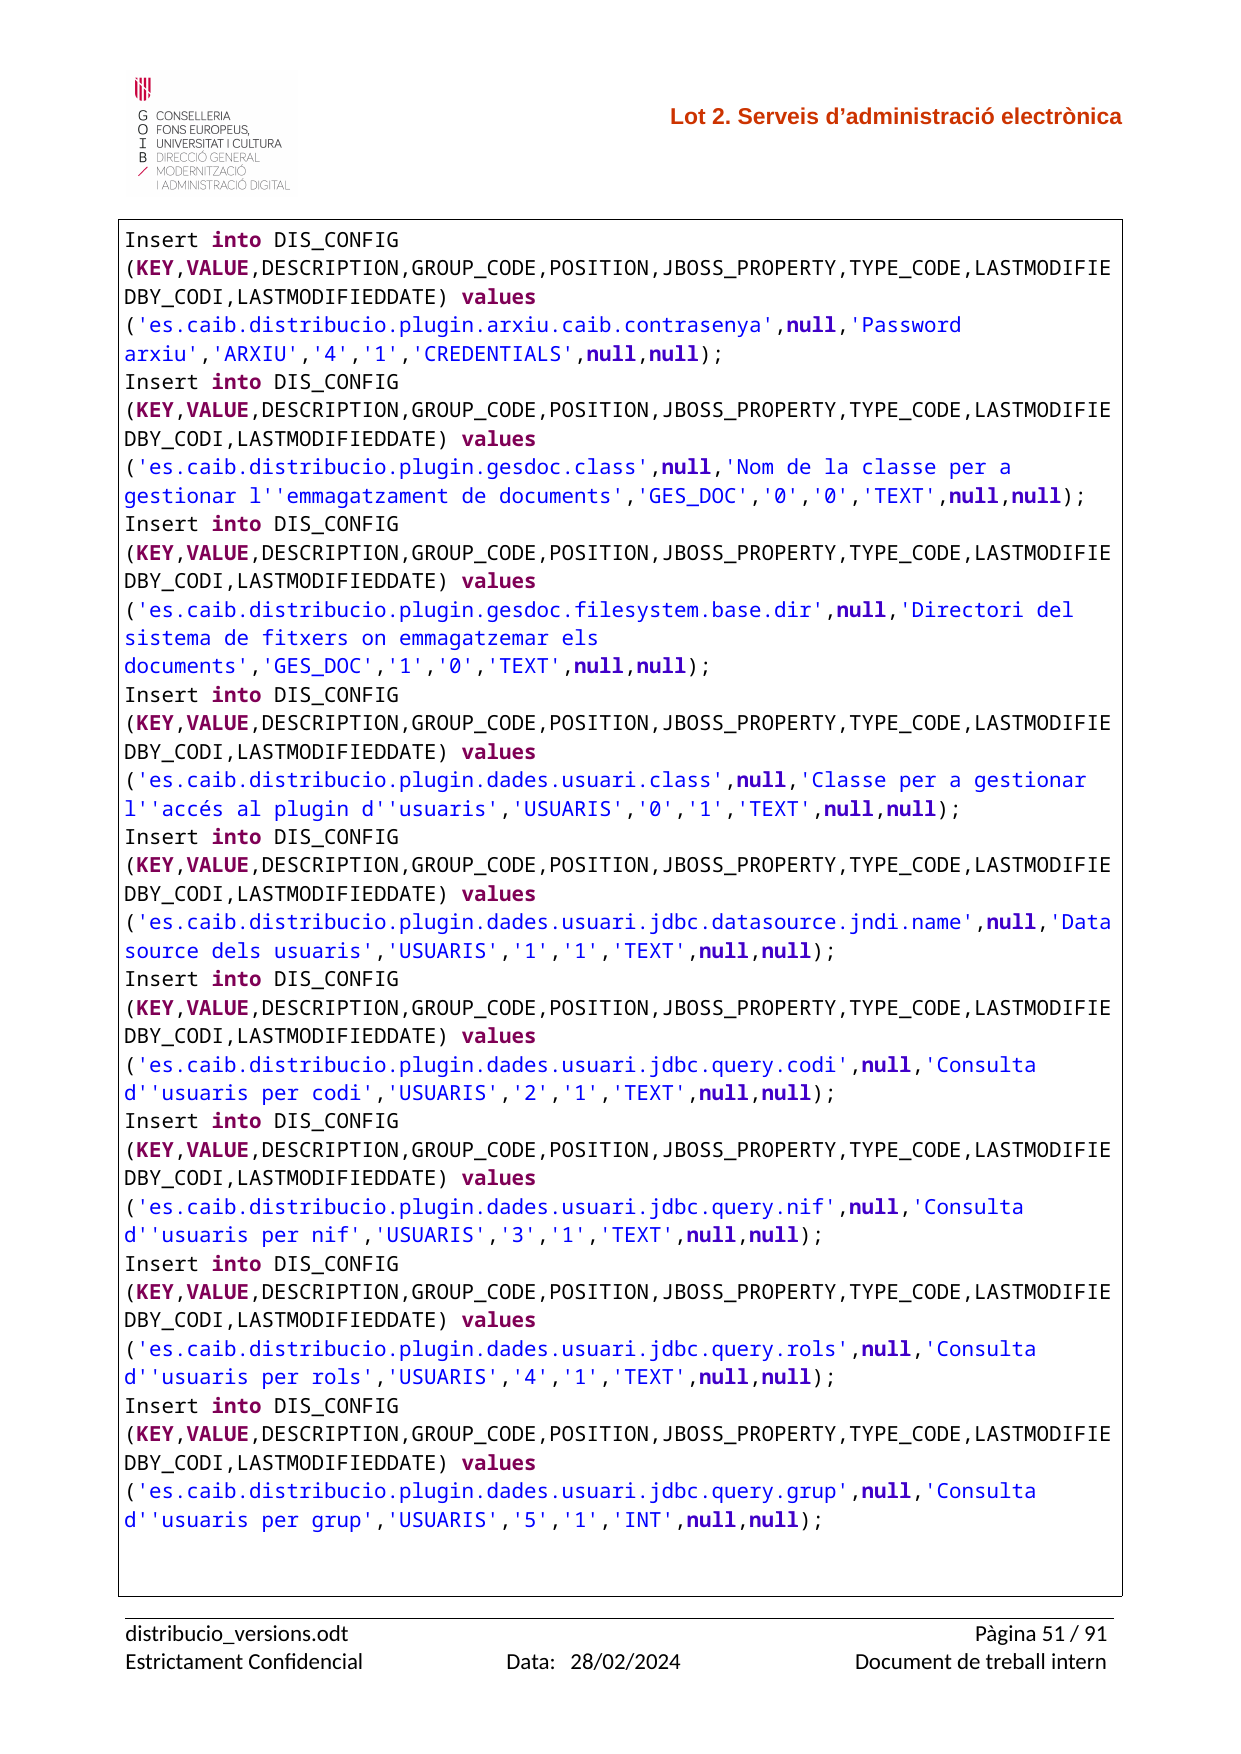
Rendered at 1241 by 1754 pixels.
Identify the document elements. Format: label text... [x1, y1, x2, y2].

picture [126, 70, 299, 197]
table_header Insert into DIS_CONFIG (KEY,VALUE,DESCRIPTION,GROUP_CODE,POSITION,JBOSS_PROPERTY,TYPE_CODE,LASTMODIFIEDBY_CODI,LASTMODIFIEDDATE) values ('es.caib.distribucio.plugin.arxiu.caib.contrasenya',null,'Password arxiu','ARXIU','4','1','CREDENTIALS',null,null); Insert into DIS_CONFIG (KEY,VALUE,DESCRIPTION,GROUP_CODE,POSITION,JBOSS_PROPERTY,TYPE_CODE,LASTMODIFIEDBY_CODI,LASTMODIFIEDDATE) values ('es.caib.distribucio.plugin.gesdoc.class',null,'Nom de la classe per a gestionar l''emmagatzament de documents','GES_DOC','0','0','TEXT',null,null); Insert into DIS_CONFIG (KEY,VALUE,DESCRIPTION,GROUP_CODE,POSITION,JBOSS_PROPERTY,TYPE_CODE,LASTMODIFIEDBY_CODI,LASTMODIFIEDDATE) values ('es.caib.distribucio.plugin.gesdoc.filesystem.base.dir',null,'Directori del sistema de fitxers on emmagatzemar els documents','GES_DOC','1','0','TEXT',null,null); Insert into DIS_CONFIG (KEY,VALUE,DESCRIPTION,GROUP_CODE,POSITION,JBOSS_PROPERTY,TYPE_CODE,LASTMODIFIEDBY_CODI,LASTMODIFIEDDATE) values ('es.caib.distribucio.plugin.dades.usuari.class',null,'Classe per a gestionar l''accés al plugin d''usuaris','USUARIS','0','1','TEXT',null,null); Insert into DIS_CONFIG (KEY,VALUE,DESCRIPTION,GROUP_CODE,POSITION,JBOSS_PROPERTY,TYPE_CODE,LASTMODIFIEDBY_CODI,LASTMODIFIEDDATE) values ('es.caib.distribucio.plugin.dades.usuari.jdbc.datasource.jndi.name',null,'Datasource dels usuaris','USUARIS','1','1','TEXT',null,null); Insert into DIS_CONFIG (KEY,VALUE,DESCRIPTION,GROUP_CODE,POSITION,JBOSS_PROPERTY,TYPE_CODE,LASTMODIFIEDBY_CODI,LASTMODIFIEDDATE) values ('es.caib.distribucio.plugin.dades.usuari.jdbc.query.codi',null,'Consulta d''usuaris per codi','USUARIS','2','1','TEXT',null,null); Insert into DIS_CONFIG (KEY,VALUE,DESCRIPTION,GROUP_CODE,POSITION,JBOSS_PROPERTY,TYPE_CODE,LASTMODIFIEDBY_CODI,LASTMODIFIEDDATE) values ('es.caib.distribucio.plugin.dades.usuari.jdbc.query.nif',null,'Consulta d''usuaris per nif','USUARIS','3','1','TEXT',null,null); Insert into DIS_CONFIG (KEY,VALUE,DESCRIPTION,GROUP_CODE,POSITION,JBOSS_PROPERTY,TYPE_CODE,LASTMODIFIEDBY_CODI,LASTMODIFIEDDATE) values ('es.caib.distribucio.plugin.dades.usuari.jdbc.query.rols',null,'Consulta d''usuaris per rols','USUARIS','4','1','TEXT',null,null); Insert into DIS_CONFIG (KEY,VALUE,DESCRIPTION,GROUP_CODE,POSITION,JBOSS_PROPERTY,TYPE_CODE,LASTMODIFIEDBY_CODI,LASTMODIFIEDDATE) values ('es.caib.distribucio.plugin.dades.usuari.jdbc.query.grup',null,'Consulta d''usuaris per grup','USUARIS','5','1','INT',null,null); [119, 220, 1122, 1596]
